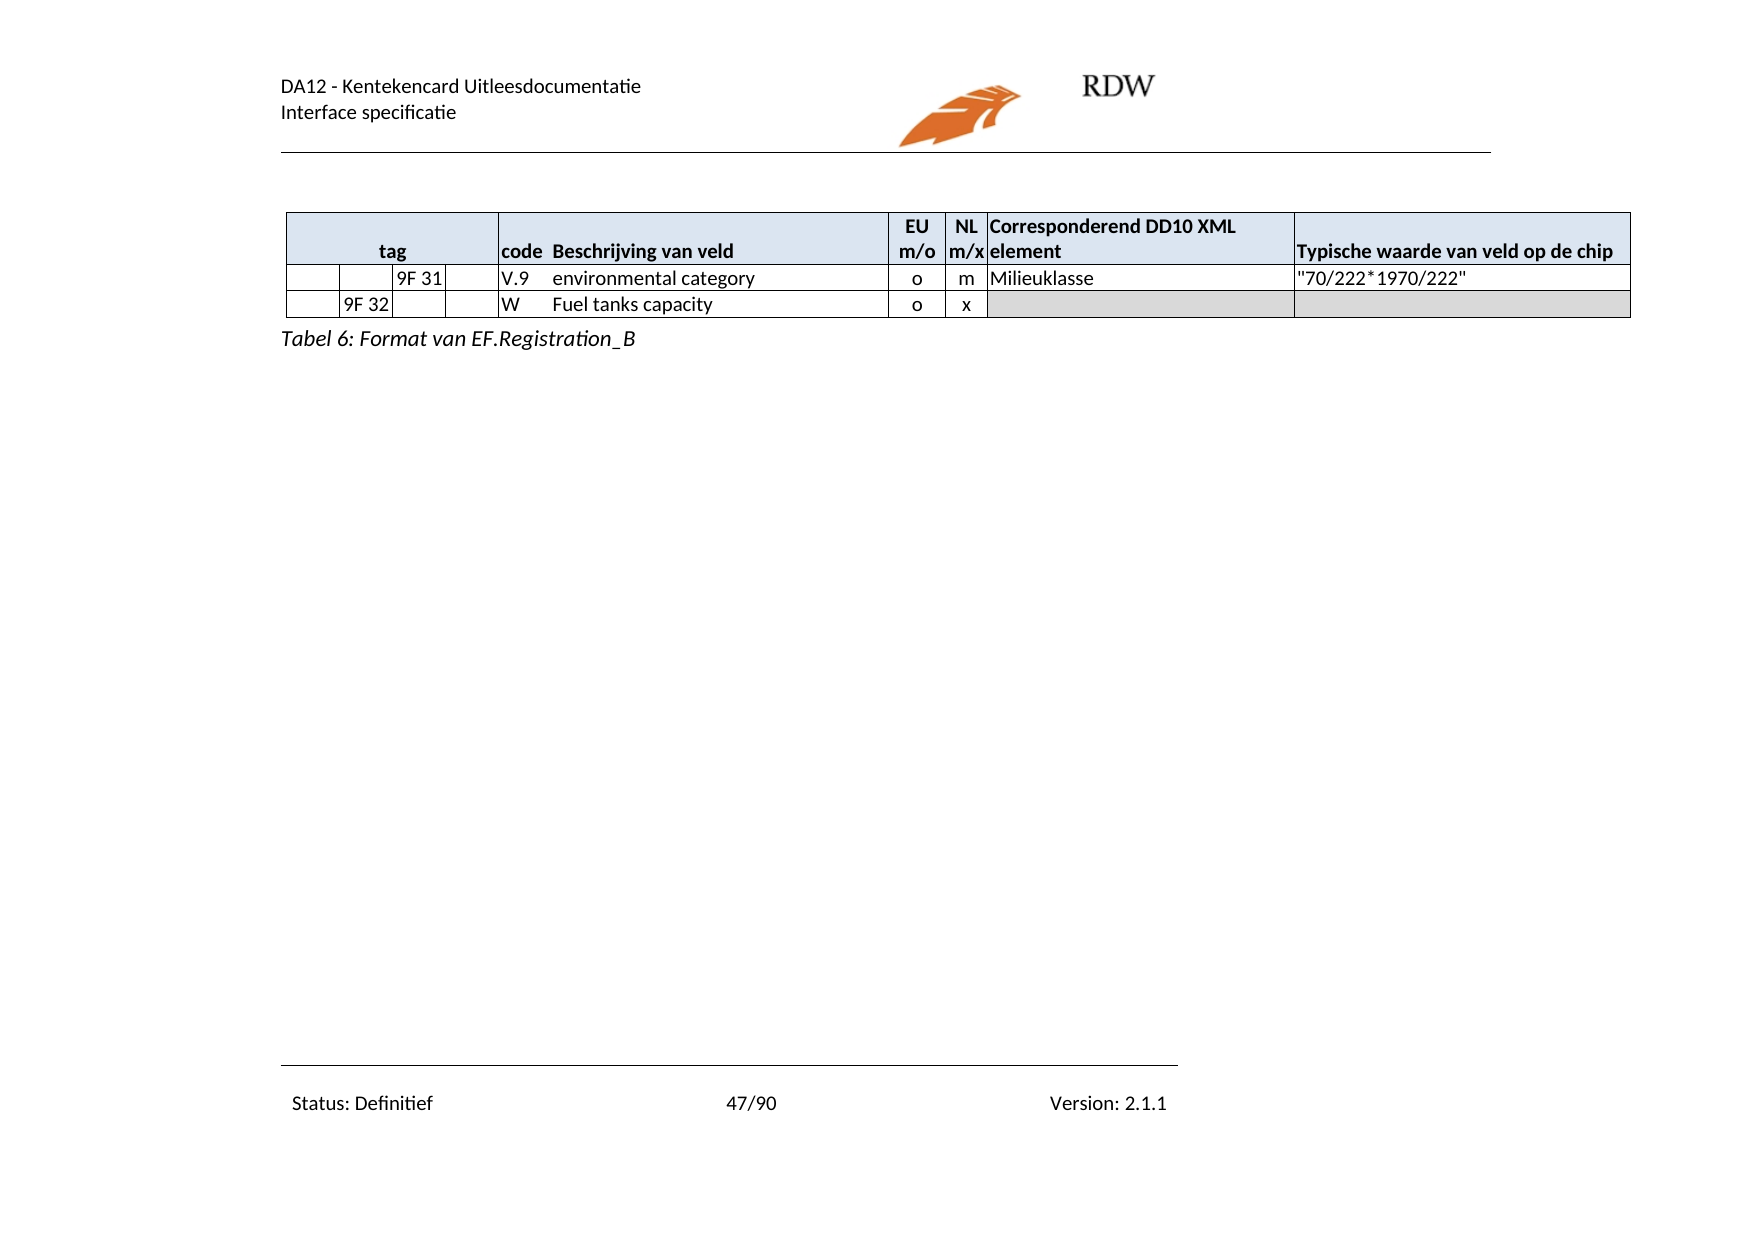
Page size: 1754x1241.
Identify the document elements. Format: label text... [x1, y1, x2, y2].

table_header Beschrijving van veld [550, 213, 888, 264]
table_cell "70/222*1970/222" [1295, 265, 1630, 290]
table_cell environmental category [550, 265, 888, 290]
table_cell [287, 265, 339, 290]
table_header NL m/x [946, 213, 987, 264]
table_header EU m/o [889, 213, 945, 264]
table_cell [988, 291, 1294, 317]
table_header Corresponderend DD10 XML element [988, 213, 1294, 264]
table_header Typische waarde van veld op de chip [1295, 213, 1630, 264]
table_header tag [287, 213, 498, 264]
table_cell m [946, 265, 987, 290]
text Tabel 6: Format van EF.Registration_B [281, 324, 1491, 352]
table_cell o [889, 265, 945, 290]
table_cell [393, 291, 445, 317]
table_cell 9F 31 [393, 265, 445, 290]
table_cell [287, 291, 339, 317]
table_header code [499, 213, 550, 264]
table_cell V.9 [499, 265, 550, 290]
table_cell [446, 291, 498, 317]
table_cell o [889, 291, 945, 317]
table_cell [446, 265, 498, 290]
table_cell Fuel tanks capacity [550, 291, 888, 317]
table_cell Milieuklasse [988, 265, 1294, 290]
table_cell 9F 32 [340, 291, 392, 317]
table_cell [340, 265, 392, 290]
table_cell x [946, 291, 987, 317]
table_cell W [499, 291, 550, 317]
table_cell [1295, 291, 1630, 317]
